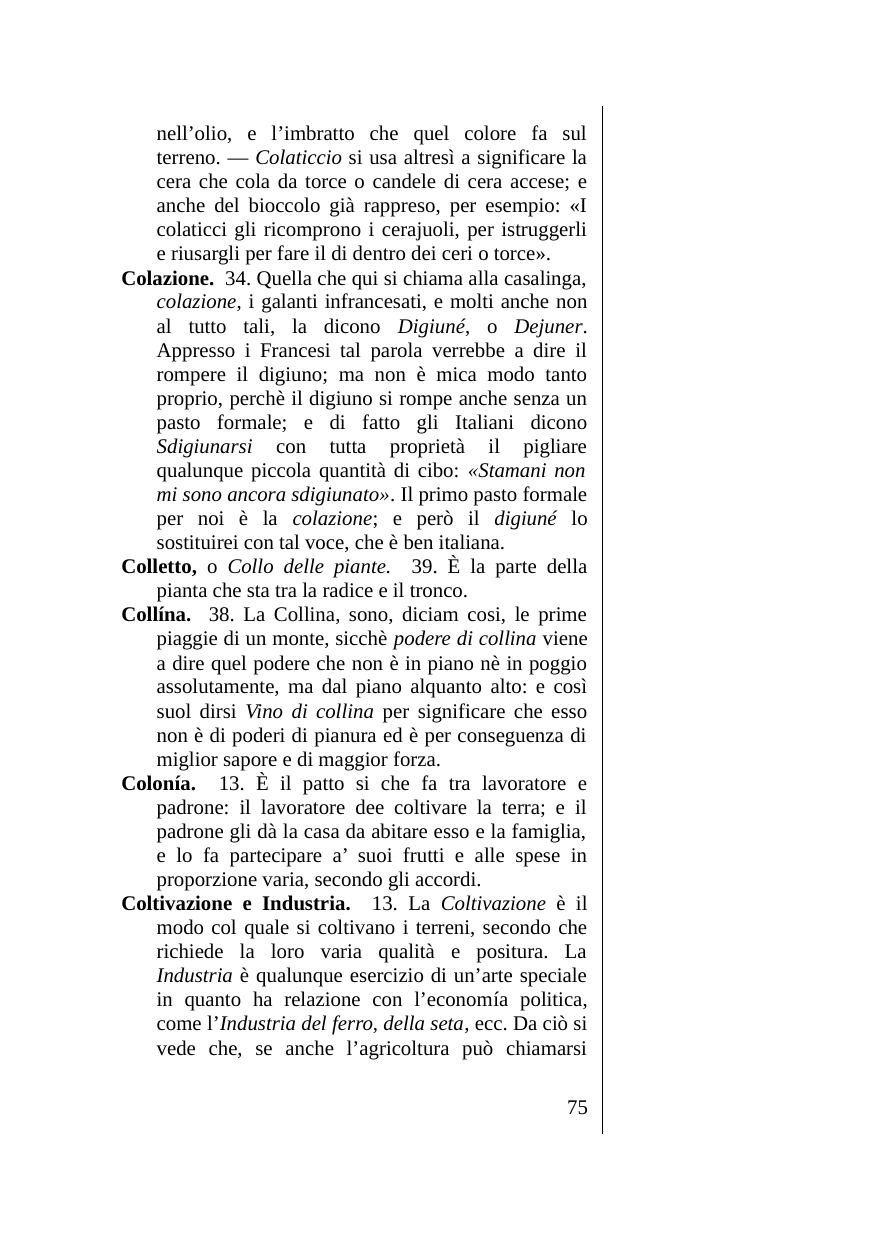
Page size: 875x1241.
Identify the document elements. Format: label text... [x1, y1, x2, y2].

text Colazione. 33. Quella che qui si chiama alla casalinga, colazione, i galanti infrancesati, e molti anche non al tutto tali, la dicono Digiuné, o Dejuner. Appresso i Francesi tal parola verrebbe a dire il rompere il digiuno; ma non è mica modo tanto proprio, perchè il digiuno si rompe anche senza un pasto formale; e di fatto gli Italiani dicono Sdigiunarsi con tutta proprietà il pigliare qualunque piccola quantità di cibo: «Stamani non mi sono ancora sdigiunato». Il primo pasto formale per noi è la colazione; e però il digiuné lo sostituirei con tal voce, che è ben italiana. [121, 265, 587, 554]
text Coltivazione e Industria. 13. La Coltivazione è il modo col quale si coltivano i terreni, secondo che richiede la loro varia qualità e positura. La Industria è qualunque esercizio di un’arte speciale in quanto ha relazione con l’economía politica, come l’Industria del ferro, della seta, ecc. Da ciò si vede che, se anche l’agricoltura può chiamarsi [121, 891, 587, 1059]
text Collína. 38. La Collina, sono, diciam cosi, le prime piaggie di un monte, sicchè podere di collina viene a dire quel podere che non è in piano nè in poggio assolutamente, ma dal piano alquanto alto: e così suol dirsi Vino di collina per significare che esso non è di poderi di pianura ed è per conseguenza di miglior sapore e di maggior forza. [121, 602, 587, 771]
text nell’olio, e l’imbratto che quel colore fa sul terreno. — Colaticcio si usa altresì a significare la cera che cola da torce o candele di cera accese; e anche del bioccolo già rappreso, per esempio: «I colaticci gli ricomprono i cerajuoli, per istruggerli e riusargli per fare il di dentro dei ceri o torce». [121, 121, 587, 265]
text Colonía. 13. È il patto si che fa tra lavoratore e padrone: il lavoratore dee coltivare la terra; e il padrone gli dà la casa da abitare esso e la famiglia, e lo fa partecipare a’ suoi frutti e alle spese in proporzione varia, secondo gli accordi. [121, 771, 587, 891]
text Colletto, o Collo delle piante. 38. È la parte della pianta che sta tra la radice e il tronco. [121, 554, 587, 602]
